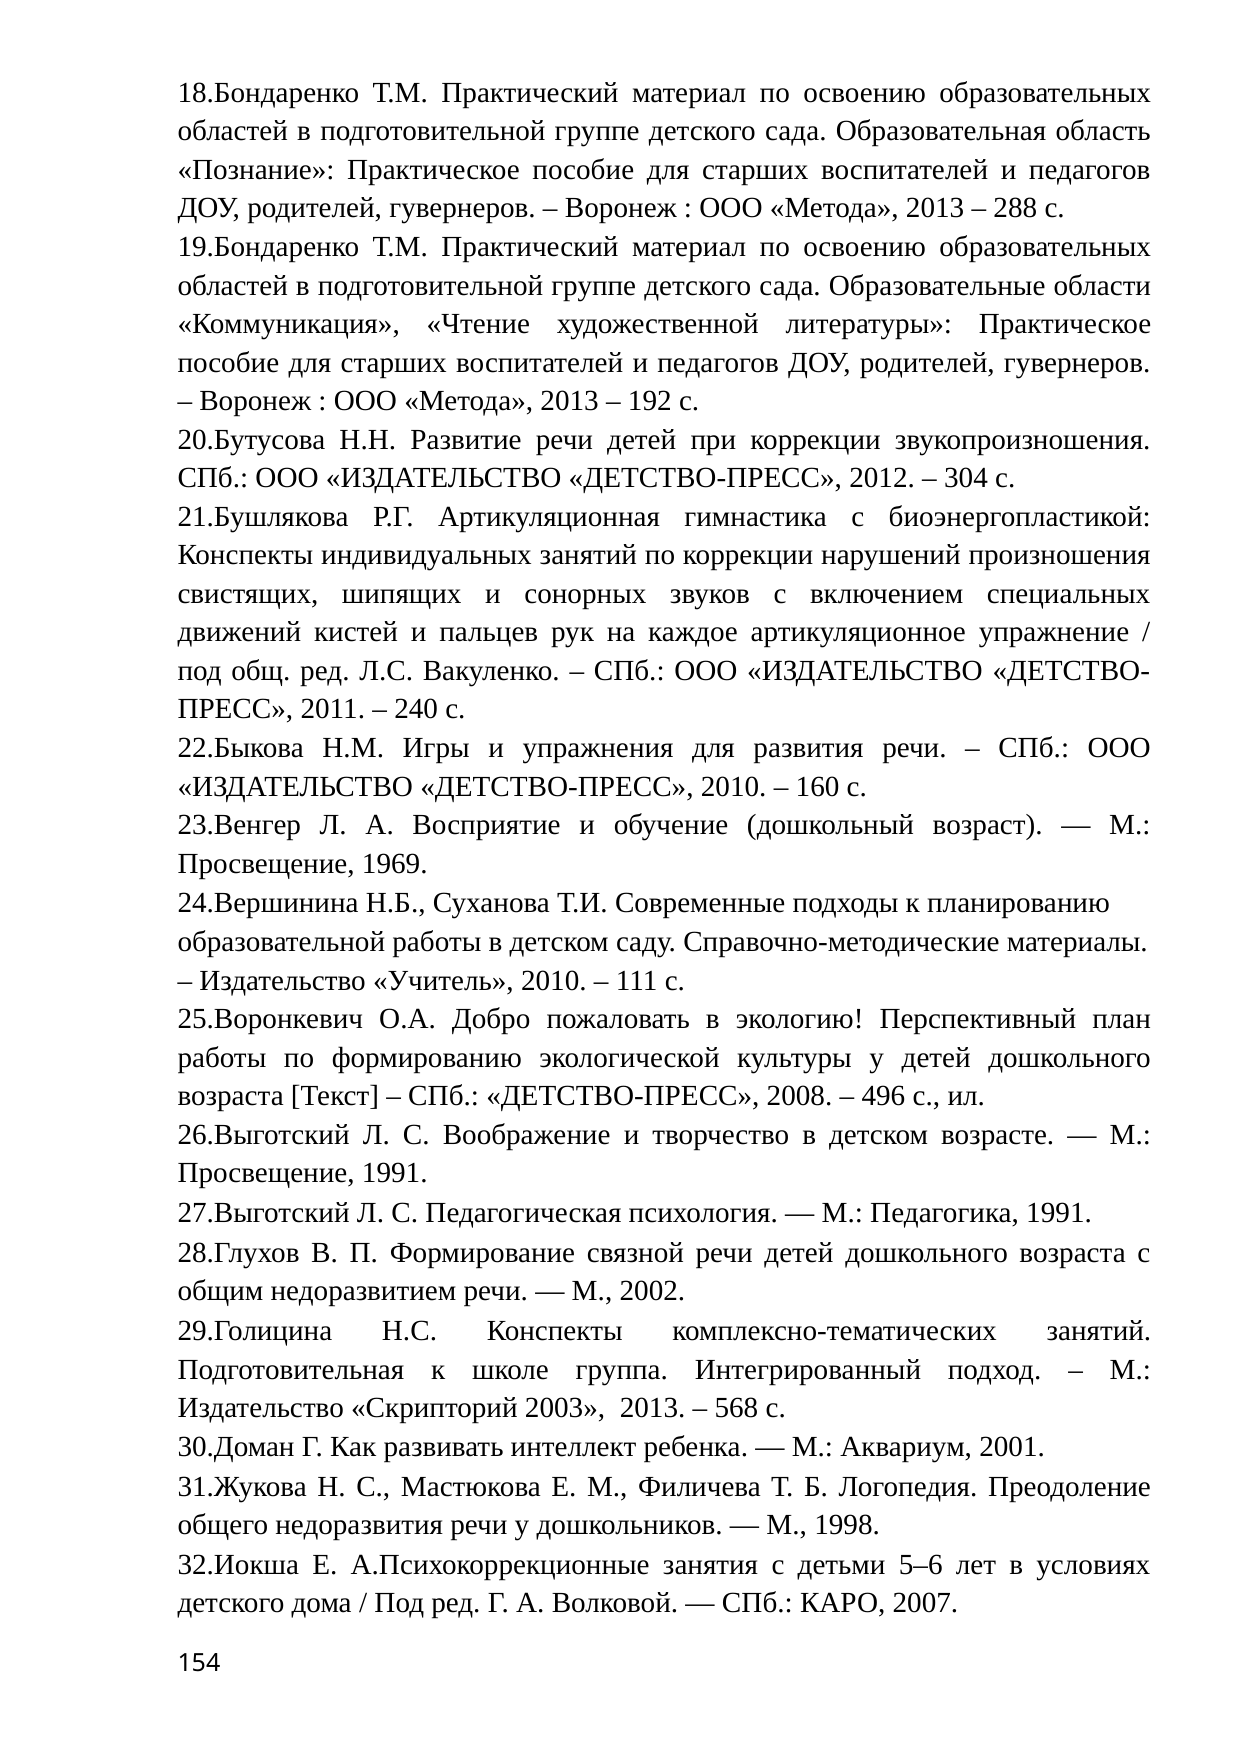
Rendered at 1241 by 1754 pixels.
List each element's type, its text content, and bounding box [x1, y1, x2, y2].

list Выготский Л. С. Педагогическая психология. — М.: Педагогика, 1991. [177, 1195, 1152, 1229]
list Жукова Н. С., Мастюкова Е. М., Филичева Т. Б. Логопедия. Преодоление общего недоразвития речи у дошкольников. — М., 1998. [177, 1469, 1152, 1541]
list Бушлякова Р.Г. Артикуляционная гимнастика с биоэнергопластикой: Конспекты индивидуальных занятий по коррекции нарушений произношения свистящих, шипящих и сонорных звуков с включением специальных движений кистей и пальцев рук на каждое артикуляционное упражнение / под общ. ред. Л.С. Вакуленко. – СПб.: ООО «ИЗДАТЕЛЬСТВО «ДЕТСТВО-ПРЕСС», 2011. – 240 с. [177, 499, 1152, 725]
list Голицина Н.С. Конспекты комплексно-тематических занятий. Подготовительная к школе группа. Интегрированный подход. – М.: Издательство «Скрипторий 2003», 2013. – 568 с. [177, 1313, 1152, 1424]
list Глухов В. П. Формирование связной речи детей дошкольного возраста с общим недоразвитием речи. — М., 2002. [177, 1235, 1152, 1307]
list Воронкевич О.А. Добро пожаловать в экологию! Перспективный план работы по формированию экологической культуры у детей дошкольного возраста [Текст] – СПб.: «ДЕТСТВО-ПРЕСС», 2008. – 496 с., ил. [177, 1001, 1152, 1112]
list Выготский Л. С. Воображение и творчество в детском возрасте. — М.: Просвещение, 1991. [177, 1117, 1152, 1189]
list Бондаренко Т.М. Практический материал по освоению образовательных областей в подготовительной группе детского сада. Образовательные области «Коммуникация», «Чтение художественной литературы»: Практическое пособие для старших воспитателей и педагогов ДОУ, родителей, гувернеров. – Воронеж : ООО «Метода», 2013 – 192 с. [177, 229, 1152, 417]
list Венгер Л. А. Восприятие и обучение (дошкольный возраст). — М.: Просвещение, 1969. [177, 807, 1152, 879]
list Бондаренко Т.М. Практический материал по освоению образовательных областей в подготовительной группе детского сада. Образовательная область «Познание»: Практическое пособие для старших воспитателей и педагогов ДОУ, родителей, гувернеров. – Воронеж : ООО «Метода», 2013 – 288 с. [177, 75, 1152, 224]
list Вершинина Н.Б., Суханова Т.И. Современные подходы к планированию образовательной работы в детском саду. Справочно-методические материалы. – Издательство «Учитель», 2010. – 111 с. [177, 886, 1152, 996]
list Иокша Е. А.Психокоррекционные занятия с детьми 5–6 лет в условиях детского дома / Под ред. Г. А. Волковой. — СПб.: КАРО, 2007. [177, 1547, 1152, 1619]
list Доман Г. Как развивать интеллект ребенка. — М.: Аквариум, 2001. [177, 1429, 1152, 1462]
list Быкова Н.М. Игры и упражнения для развития речи. – СПб.: ООО «ИЗДАТЕЛЬСТВО «ДЕТСТВО-ПРЕСС», 2010. – 160 с. [177, 730, 1152, 802]
list Бутусова Н.Н. Развитие речи детей при коррекции звукопроизношения. СПб.: ООО «ИЗДАТЕЛЬСТВО «ДЕТСТВО-ПРЕСС», 2012. – 304 с. [177, 422, 1152, 494]
